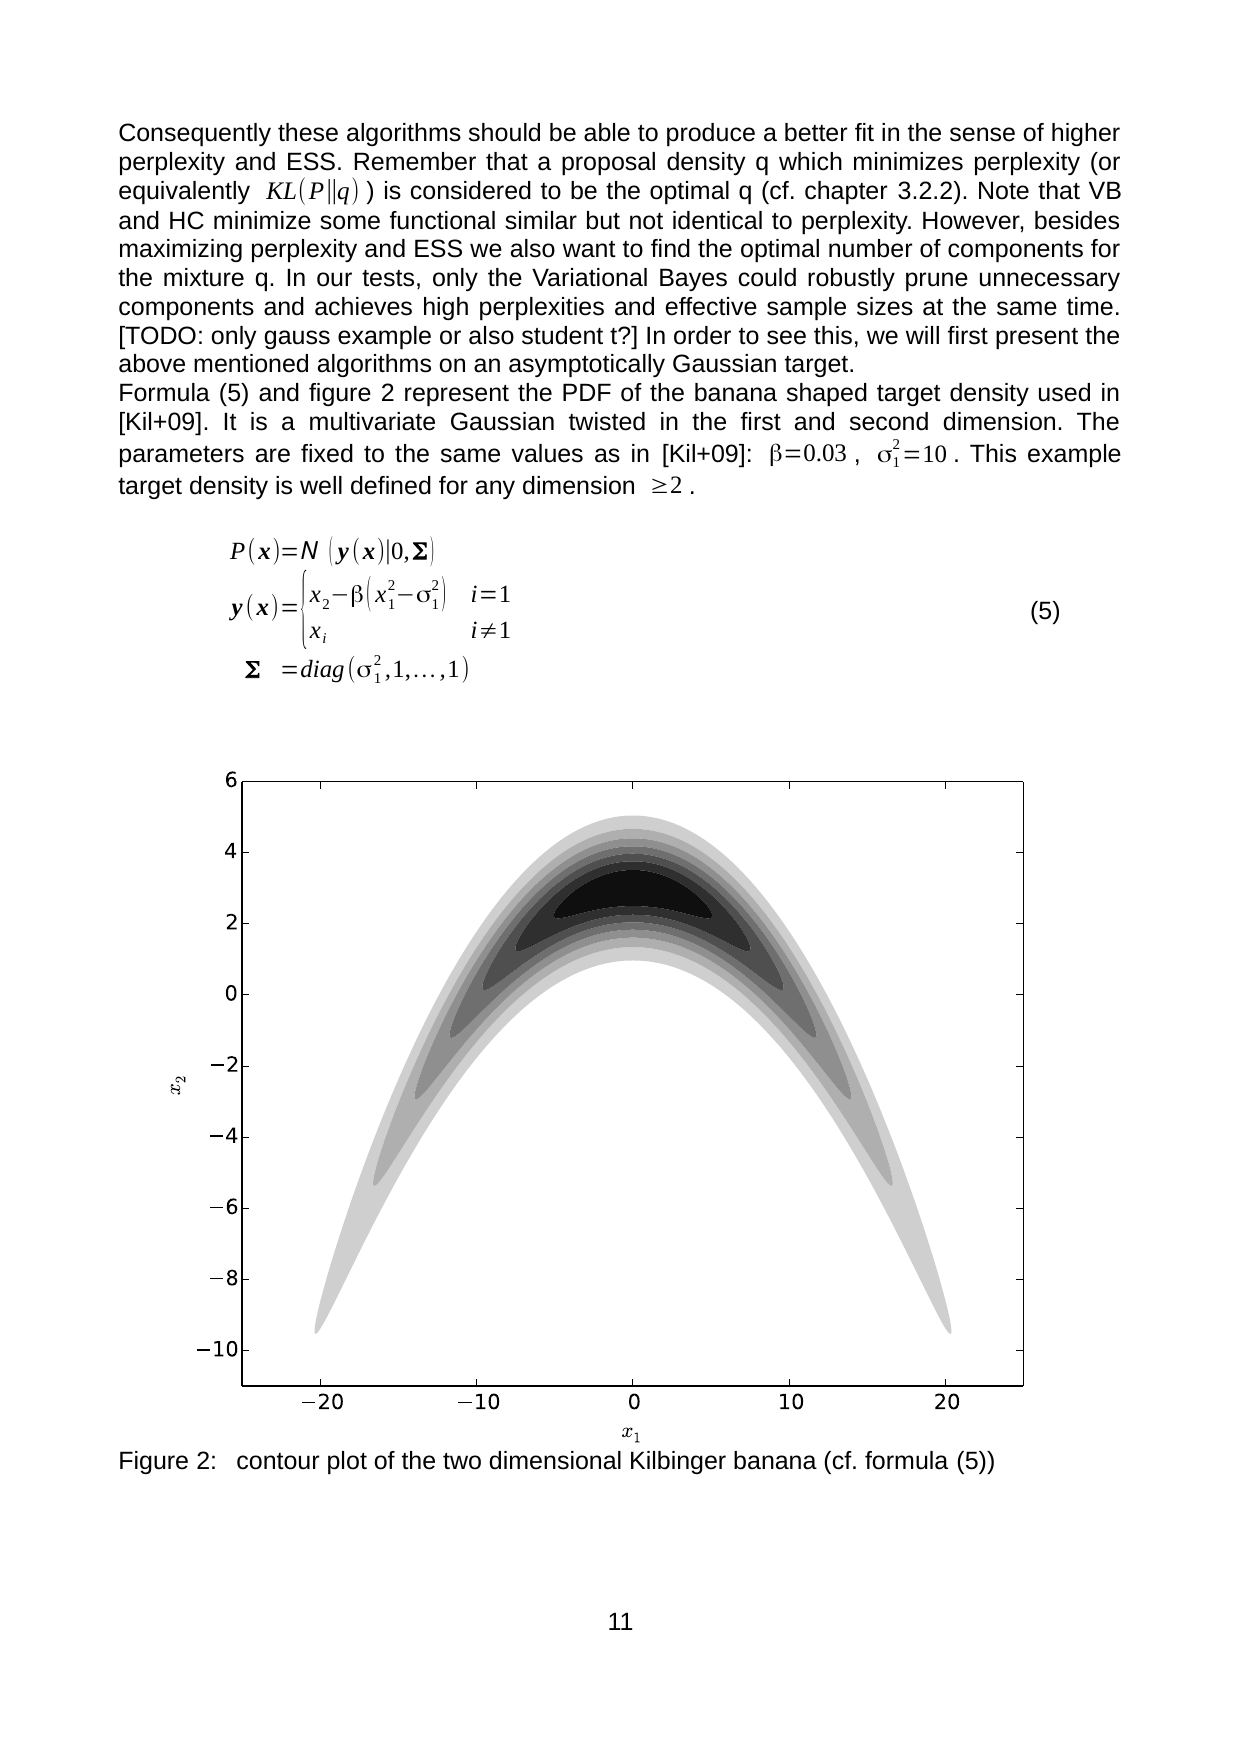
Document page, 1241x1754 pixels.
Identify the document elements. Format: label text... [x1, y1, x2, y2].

table_header (5) [1024, 528, 1123, 693]
table_header [118, 528, 217, 693]
text Formula (5) and figure 2 represent the PDF of the banana shaped target density used in [Kil+09]. It is a multivariate Gaussian twisted in the first and second dimension. The parameters are fixed to the same values as in [Kil+09]: , . This example target density is well defined for any dimension . [118, 378, 1122, 499]
table_header [217, 528, 1024, 693]
text Figure 2: contour plot of the two dimensional Kilbinger banana (cf. formula (5)) [118, 722, 1122, 1475]
text Consequently these algorithms should be able to produce a better fit in the sense of higher perplexity and ESS. Remember that a proposal density q which minimizes perplexity (or equivalently ) is considered to be the optimal q (cf. chapter 3.2.2). Note that VB and HC minimize some functional similar but not identical to perplexity. However, besides maximizing perplexity and ESS we also want to find the optimal number of components for the mixture q. In our tests, only the Variational Bayes could robustly prune unnecessary components and achieves high perplexities and effective sample sizes at the same time. [TODO: only gauss example or also student t?] In order to see this, we will first present the above mentioned algorithms on an asymptotically Gaussian target. [118, 118, 1122, 378]
